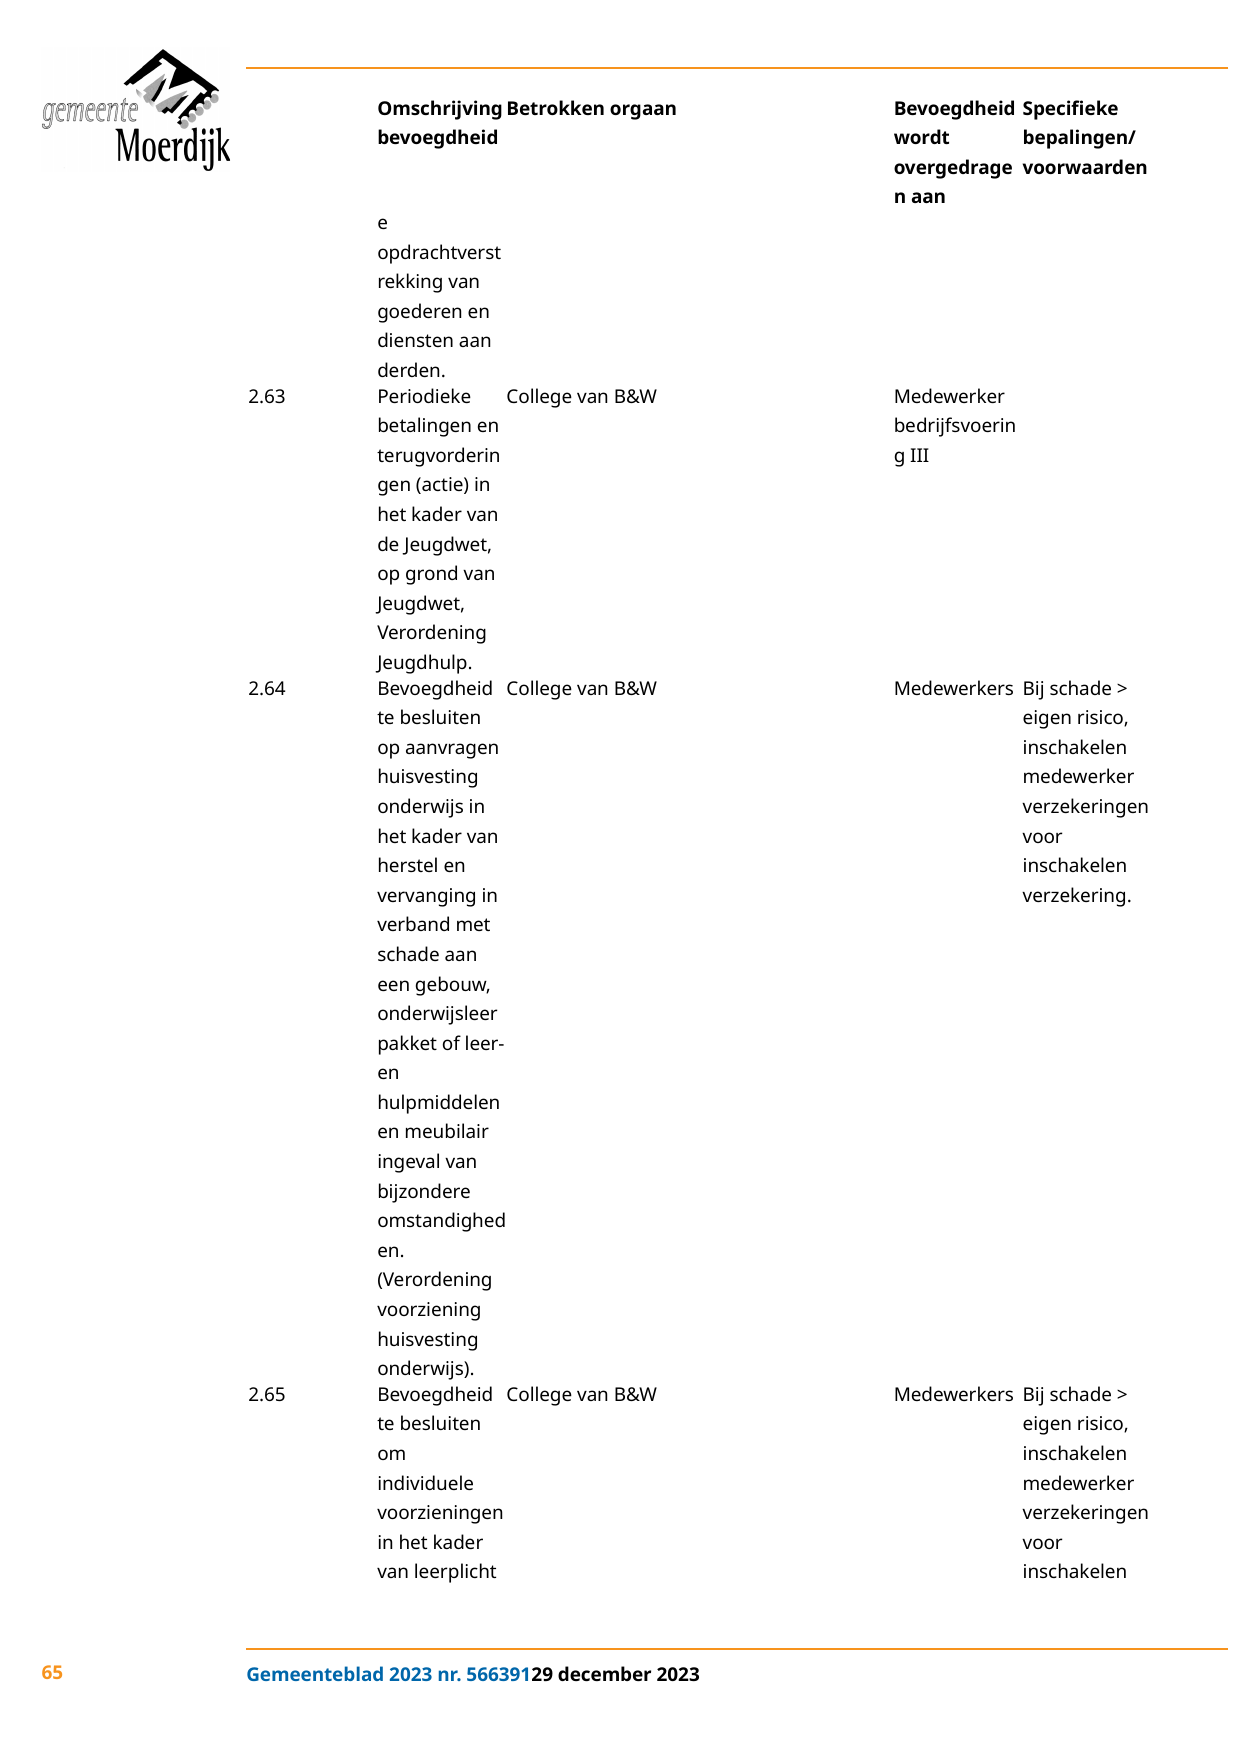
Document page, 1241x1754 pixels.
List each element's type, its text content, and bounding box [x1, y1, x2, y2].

table_cell Periodieke betalingen en terugvorderingen (actie) in het kader van de Jeugdwet, op grond van Jeugdwet, Verordening Jeugdhulp. [377, 383, 506, 675]
table_cell Medewerkers [894, 1381, 1022, 1584]
table_cell College van B&W [506, 1381, 893, 1584]
table_header [248, 95, 377, 209]
table_cell Medewerkers [894, 675, 1022, 1381]
table_header Betrokken orgaan [506, 95, 893, 209]
table_header Omschrijving bevoegdheid [377, 95, 506, 209]
table_cell Bij schade > eigen risico, inschakelen medewerker verzekeringen voor inschakelen [1023, 1381, 1152, 1584]
table_cell e opdrachtverstrekking van goederen en diensten aan derden. [377, 209, 506, 383]
table_cell [248, 209, 377, 383]
table_cell [506, 209, 893, 383]
table_header Bevoegdheid wordt overgedragen aan [894, 95, 1022, 209]
table_cell Bij schade > eigen risico, inschakelen medewerker verzekeringen voor inschakelen verzekering. [1023, 675, 1152, 1381]
table_cell Bevoegdheid te besluiten om individuele voorzieningen in het kader van leerplicht [377, 1381, 506, 1584]
table_header Specifieke bepalingen/ voorwaarden [1023, 95, 1152, 209]
table_cell [1023, 383, 1152, 675]
table_cell College van B&W [506, 383, 893, 675]
picture [41, 47, 231, 172]
table_cell [1023, 209, 1152, 383]
table_cell Bevoegdheid te besluiten op aanvragen huisvesting onderwijs in het kader van herstel en vervanging in verband met schade aan een gebouw, onderwijsleerpakket of leer- en hulpmiddelen en meubilair ingeval van bijzondere omstandigheden. (Verordening voorziening huisvesting onderwijs). [377, 675, 506, 1381]
table_cell College van B&W [506, 675, 893, 1381]
table_cell Medewerker bedrijfsvoering III [894, 383, 1022, 675]
table_cell 2.65 [248, 1381, 377, 1584]
table_cell 2.64 [248, 675, 377, 1381]
table_cell 2.63 [248, 383, 377, 675]
table_cell [894, 209, 1022, 383]
